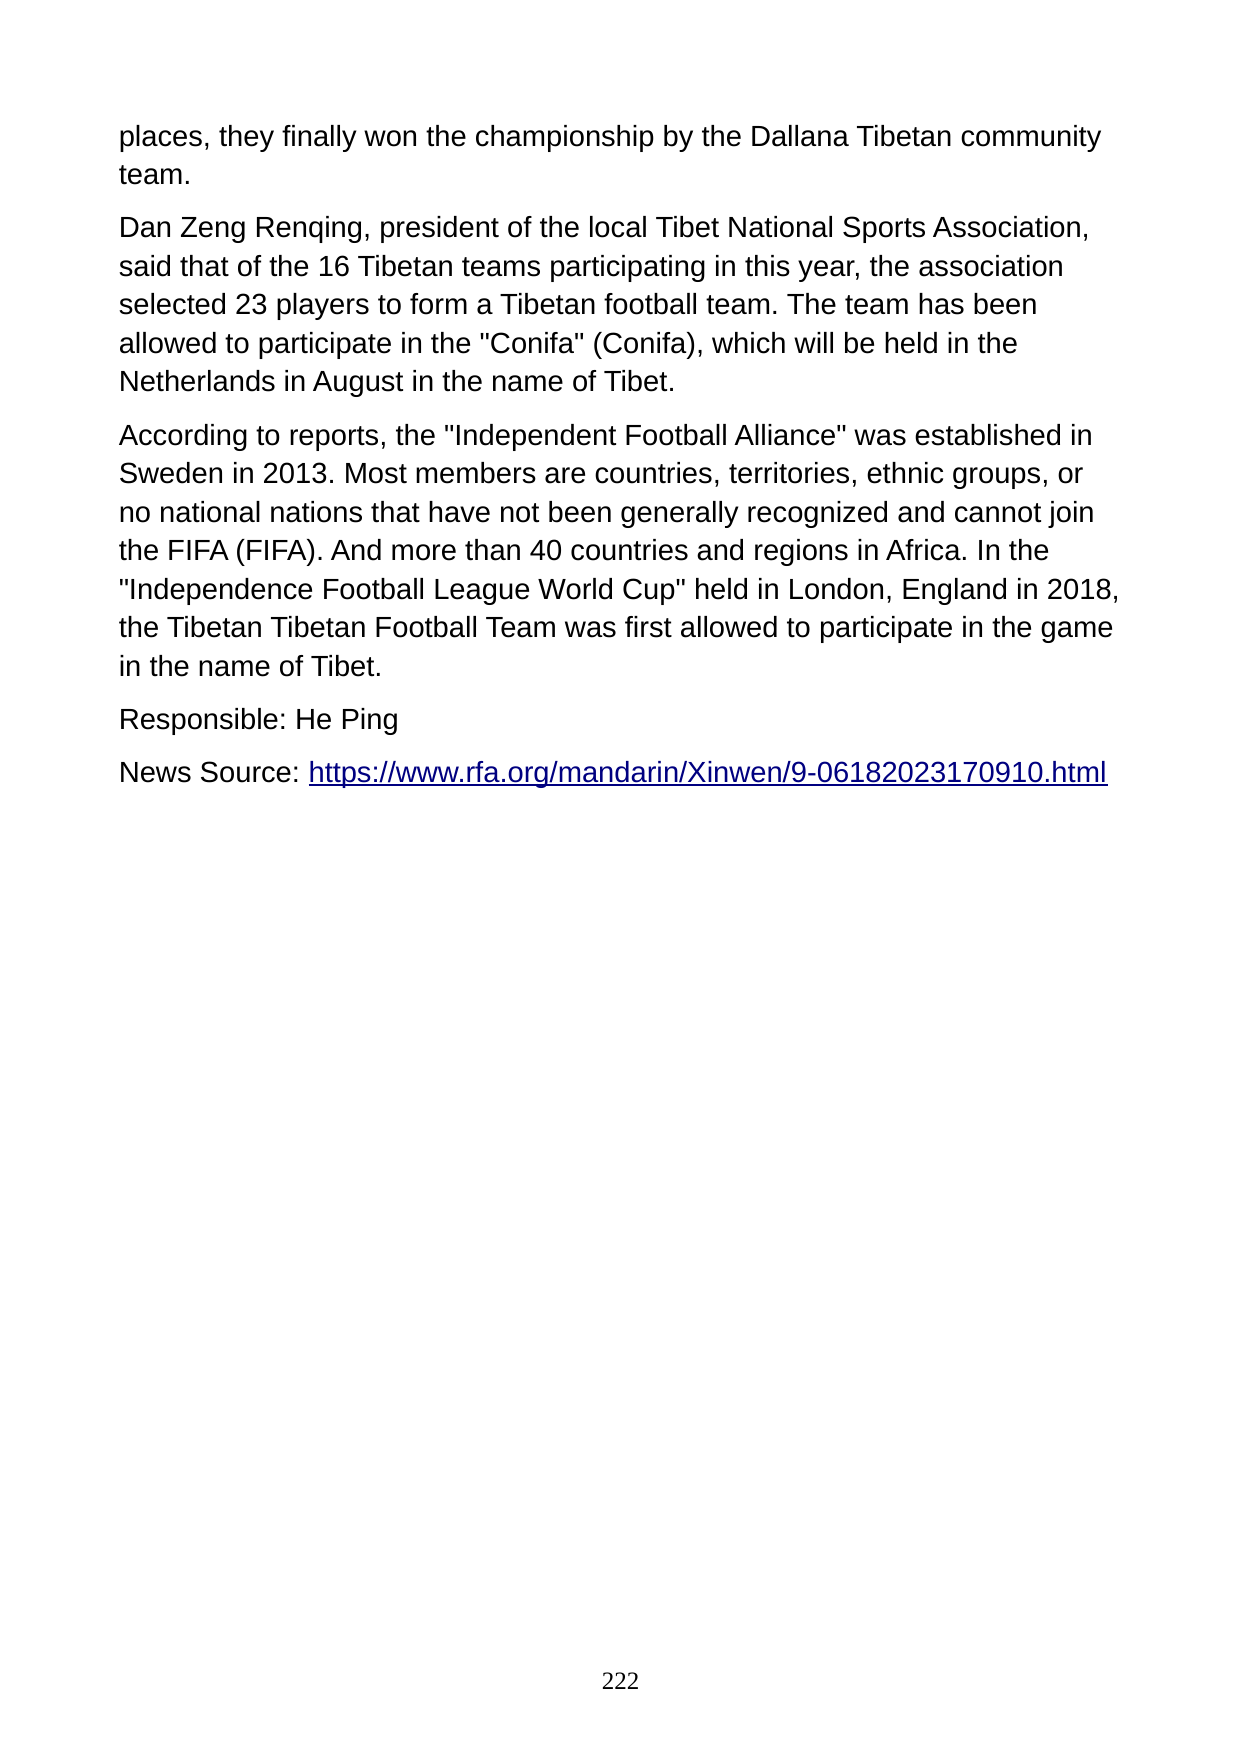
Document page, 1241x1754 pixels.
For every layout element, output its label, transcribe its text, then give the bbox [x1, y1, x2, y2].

text According to reports, the "Independent Football Alliance" was established in Sweden in 2013. Most members are countries, territories, ethnic groups, or no national nations that have not been generally recognized and cannot join the FIFA (FIFA). And more than 40 countries and regions in Africa. In the "Independence Football League World Cup" held in London, England in 2018, the Tibetan Tibetan Football Team was first allowed to participate in the game in the name of Tibet. [118, 417, 1122, 682]
text Responsible: He Ping [118, 702, 1122, 735]
text Dan Zeng Renqing, president of the local Tibet National Sports Association, said that of the 16 Tibetan teams participating in this year, the association selected 23 players to form a Tibetan football team. The team has been allowed to participate in the "Conifa" (Conifa), which will be held in the Netherlands in August in the name of Tibet. [118, 210, 1122, 398]
text places, they finally won the championship by the Dallana Tibetan community team. [118, 118, 1122, 191]
text News Source: https://www.rfa.org/mandarin/Xinwen/9-06182023170910.html [118, 755, 1122, 788]
